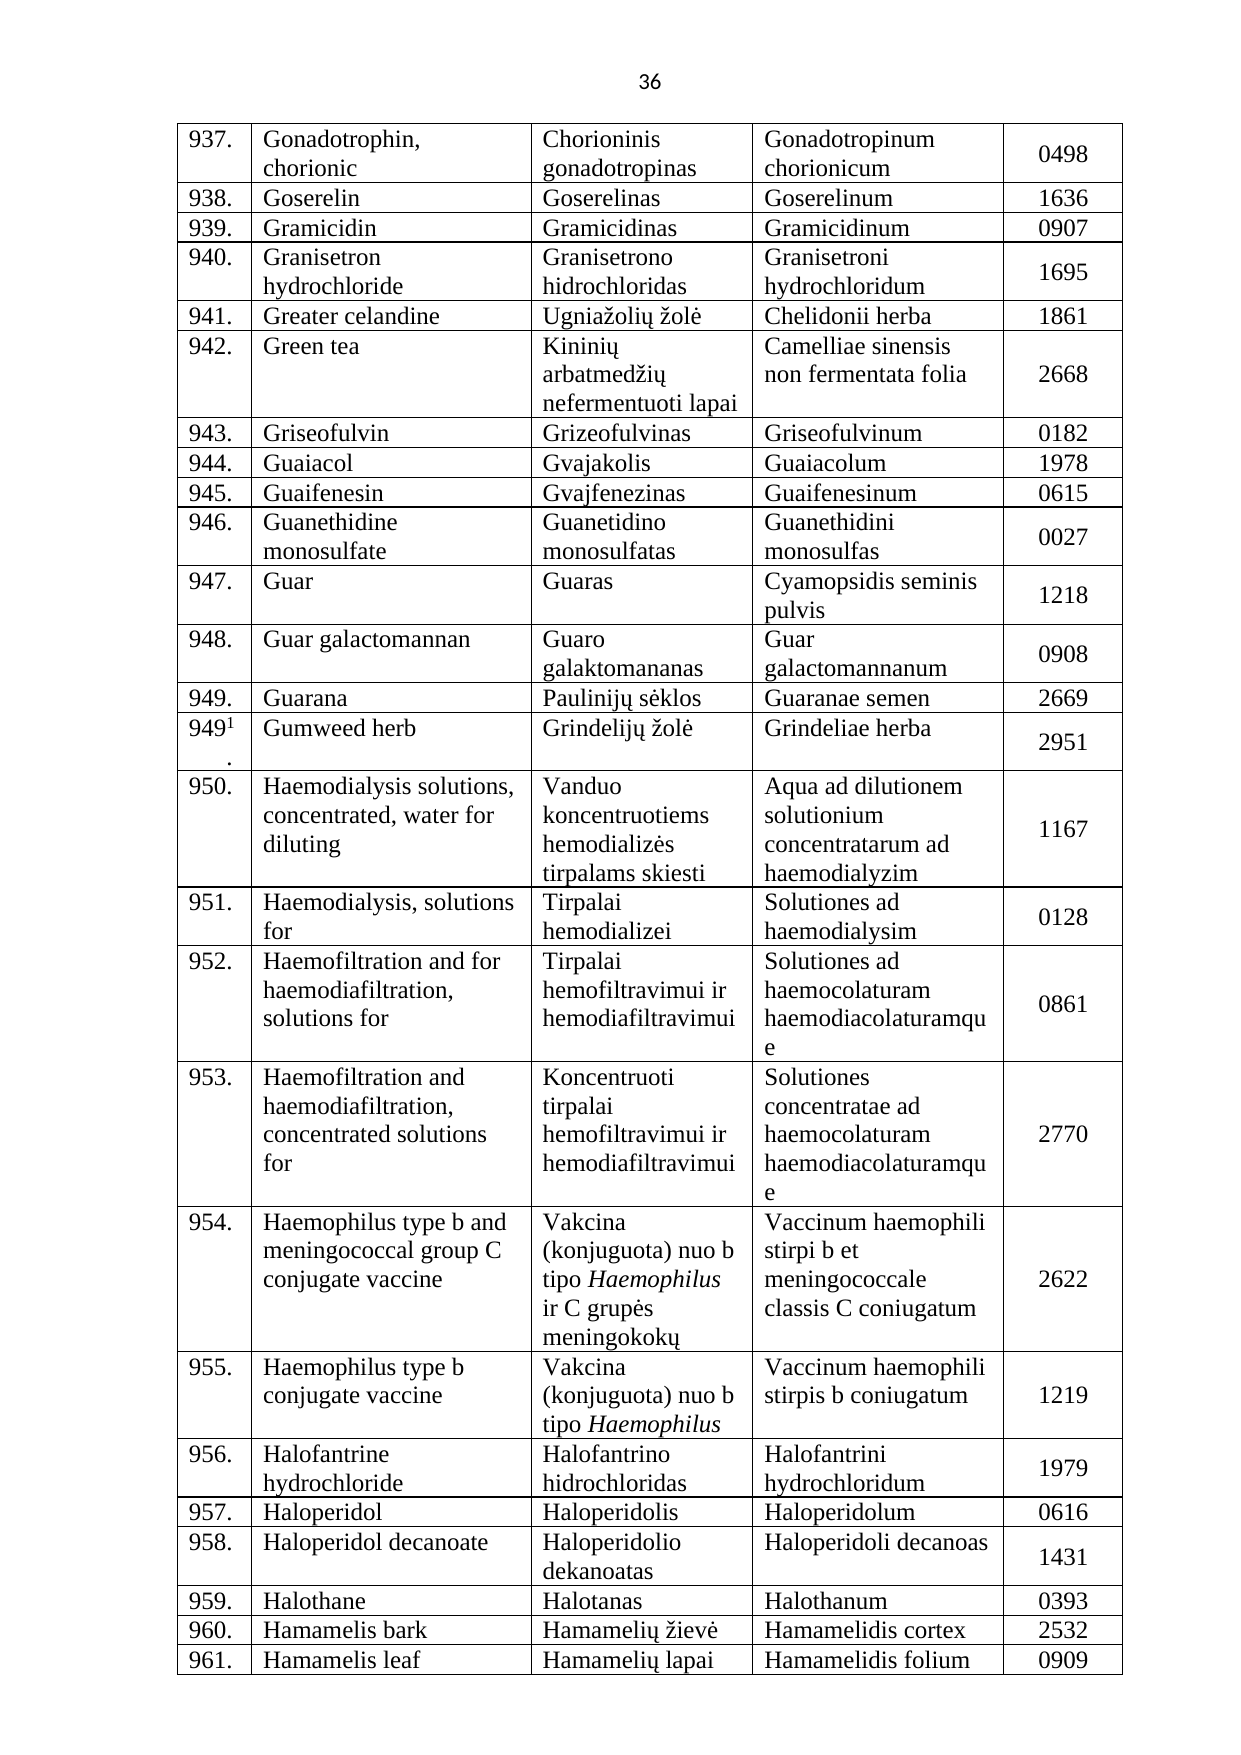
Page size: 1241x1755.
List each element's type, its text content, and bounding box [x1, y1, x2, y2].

table_cell 958. [178, 1527, 251, 1585]
table_cell Chelidonii herba [753, 301, 1003, 330]
table_cell 938. [178, 183, 251, 212]
table_cell 960. [178, 1616, 251, 1644]
table_cell Hamamelis bark [252, 1616, 531, 1644]
table_cell Haloperidolis [532, 1498, 752, 1526]
table_cell 1979 [1004, 1439, 1122, 1496]
table_cell Cyamopsidis seminis pulvis [753, 566, 1003, 623]
table_cell Vanduo koncentruotiems hemodializės tirpalams skiesti [532, 771, 752, 886]
table_cell Kininių arbatmedžių nefermentuoti lapai [532, 331, 752, 417]
table_cell Guaranae semen [753, 683, 1003, 712]
table_cell Goserelinum [753, 183, 1003, 212]
table_cell Guar galactomannanum [753, 625, 1003, 682]
table_cell Haemodialysis solutions, concentrated, water for diluting [252, 771, 531, 886]
table_cell Green tea [252, 331, 531, 417]
table_cell Grindelijų žolė [532, 713, 752, 770]
table_cell Halothane [252, 1586, 531, 1614]
table_cell Grindeliae herba [753, 713, 1003, 770]
table_cell Aqua ad dilutionem solutionium concentratarum ad haemodialyzim [753, 771, 1003, 886]
table_cell Goserelinas [532, 183, 752, 212]
table_cell 2951 [1004, 713, 1122, 770]
table_cell Ugniažolių žolė [532, 301, 752, 330]
table_cell Guaifenesin [252, 478, 531, 506]
table_cell Haloperidolio dekanoatas [532, 1527, 752, 1585]
table_cell 0182 [1004, 418, 1122, 447]
table_cell Guaras [532, 566, 752, 623]
table_cell Guar galactomannan [252, 625, 531, 682]
table_cell Halothanum [753, 1586, 1003, 1614]
table_cell Chorioninis gonadotropinas [532, 124, 752, 182]
table_cell 946. [178, 508, 251, 565]
table_cell Haemofiltration and haemodiafiltration, concentrated solutions for [252, 1062, 531, 1206]
table_cell Gvajakolis [532, 448, 752, 477]
table_cell 0909 [1004, 1645, 1122, 1674]
table_cell 9491. [178, 713, 251, 770]
table_cell 1431 [1004, 1527, 1122, 1585]
table_cell Gramicidin [252, 213, 531, 241]
table_cell 950. [178, 771, 251, 886]
table_cell Guaifenesinum [753, 478, 1003, 506]
table_cell Haloperidoli decanoas [753, 1527, 1003, 1585]
table_cell Granisetrono hidrochloridas [532, 243, 752, 300]
table_cell 0861 [1004, 946, 1122, 1061]
table_cell 953. [178, 1062, 251, 1206]
table_cell 0128 [1004, 888, 1122, 945]
table_cell 949. [178, 683, 251, 712]
table_cell 954. [178, 1207, 251, 1351]
table_cell 2669 [1004, 683, 1122, 712]
table_cell 940. [178, 243, 251, 300]
table_cell Vaccinum haemophili stirpi b et meningococcale classis C coniugatum [753, 1207, 1003, 1351]
table_cell Guar [252, 566, 531, 623]
table_cell Paulinijų sėklos [532, 683, 752, 712]
table_cell Solutiones concentratae ad haemocolaturam haemodiacolaturamque [753, 1062, 1003, 1206]
table_cell 1219 [1004, 1352, 1122, 1438]
table_cell Vaccinum haemophili stirpis b coniugatum [753, 1352, 1003, 1438]
table_cell Hamamelidis cortex [753, 1616, 1003, 1644]
table_cell 2770 [1004, 1062, 1122, 1206]
table_cell Guanethidine monosulfate [252, 508, 531, 565]
table_cell Haloperidolum [753, 1498, 1003, 1526]
table_cell Guaiacolum [753, 448, 1003, 477]
table_cell 939. [178, 213, 251, 241]
table_cell Gramicidinum [753, 213, 1003, 241]
table_cell 1861 [1004, 301, 1122, 330]
table_cell Goserelin [252, 183, 531, 212]
table_cell Haloperidol [252, 1498, 531, 1526]
table_cell 941. [178, 301, 251, 330]
table_cell Solutiones ad haemodialysim [753, 888, 1003, 945]
table_cell 1695 [1004, 243, 1122, 300]
table_cell Haloperidol decanoate [252, 1527, 531, 1585]
table_cell 959. [178, 1586, 251, 1614]
table_cell Guaiacol [252, 448, 531, 477]
table_cell 961. [178, 1645, 251, 1674]
table_cell 0907 [1004, 213, 1122, 241]
table_cell 947. [178, 566, 251, 623]
table_cell Gramicidinas [532, 213, 752, 241]
table_cell Vakcina (konjuguota) nuo b tipo Haemophilus ir C grupės meningokokų [532, 1207, 752, 1351]
table_cell Guanethidini monosulfas [753, 508, 1003, 565]
table_cell Hamamelis leaf [252, 1645, 531, 1674]
table_cell Gonadotrophin, chorionic [252, 124, 531, 182]
table_cell Haemofiltration and for haemodiafiltration, solutions for [252, 946, 531, 1061]
table_cell 944. [178, 448, 251, 477]
table_cell Halofantrini hydrochloridum [753, 1439, 1003, 1496]
table_cell 0908 [1004, 625, 1122, 682]
table_cell 1167 [1004, 771, 1122, 886]
table_cell Camelliae sinensis non fermentata folia [753, 331, 1003, 417]
table_cell 943. [178, 418, 251, 447]
table_cell 952. [178, 946, 251, 1061]
table_cell Gumweed herb [252, 713, 531, 770]
table_cell Solutiones ad haemocolaturam haemodiacolaturamque [753, 946, 1003, 1061]
table_cell Guanetidino monosulfatas [532, 508, 752, 565]
table_cell Halofantrine hydrochloride [252, 1439, 531, 1496]
table_cell Haemophilus type b conjugate vaccine [252, 1352, 531, 1438]
table_cell 0498 [1004, 124, 1122, 182]
table_cell 0027 [1004, 508, 1122, 565]
table_cell 2668 [1004, 331, 1122, 417]
table_cell 945. [178, 478, 251, 506]
table_cell 951. [178, 888, 251, 945]
table_cell 1978 [1004, 448, 1122, 477]
table_cell Hamamelių lapai [532, 1645, 752, 1674]
table_cell Greater celandine [252, 301, 531, 330]
table_cell Granisetron hydrochloride [252, 243, 531, 300]
table_cell Granisetroni hydrochloridum [753, 243, 1003, 300]
table_cell Halotanas [532, 1586, 752, 1614]
table_cell Haemophilus type b and meningococcal group C conjugate vaccine [252, 1207, 531, 1351]
table_cell Tirpalai hemodializei [532, 888, 752, 945]
table_cell Guaro galaktomananas [532, 625, 752, 682]
table_cell Grizeofulvinas [532, 418, 752, 447]
table_cell Hamamelidis folium [753, 1645, 1003, 1674]
table_cell 948. [178, 625, 251, 682]
table_cell 2532 [1004, 1616, 1122, 1644]
table_cell 942. [178, 331, 251, 417]
table_cell 1636 [1004, 183, 1122, 212]
table_cell 0615 [1004, 478, 1122, 506]
table_cell Haemodialysis, solutions for [252, 888, 531, 945]
table_cell Griseofulvinum [753, 418, 1003, 447]
table_cell 0616 [1004, 1498, 1122, 1526]
table_cell Guarana [252, 683, 531, 712]
table_cell 2622 [1004, 1207, 1122, 1351]
table_cell 955. [178, 1352, 251, 1438]
table_cell 0393 [1004, 1586, 1122, 1614]
table_cell Tirpalai hemofiltravimui ir hemodiafiltravimui [532, 946, 752, 1061]
table_cell 937. [178, 124, 251, 182]
table_cell Gvajfenezinas [532, 478, 752, 506]
table_cell 956. [178, 1439, 251, 1496]
table_cell Koncentruoti tirpalai hemofiltravimui ir hemodiafiltravimui [532, 1062, 752, 1206]
table_cell Halofantrino hidrochloridas [532, 1439, 752, 1496]
table_cell Griseofulvin [252, 418, 531, 447]
table_cell Gonadotropinum chorionicum [753, 124, 1003, 182]
table_cell Vakcina (konjuguota) nuo b tipo Haemophilus [532, 1352, 752, 1438]
table_cell 1218 [1004, 566, 1122, 623]
table_cell 957. [178, 1498, 251, 1526]
table_cell Hamamelių žievė [532, 1616, 752, 1644]
